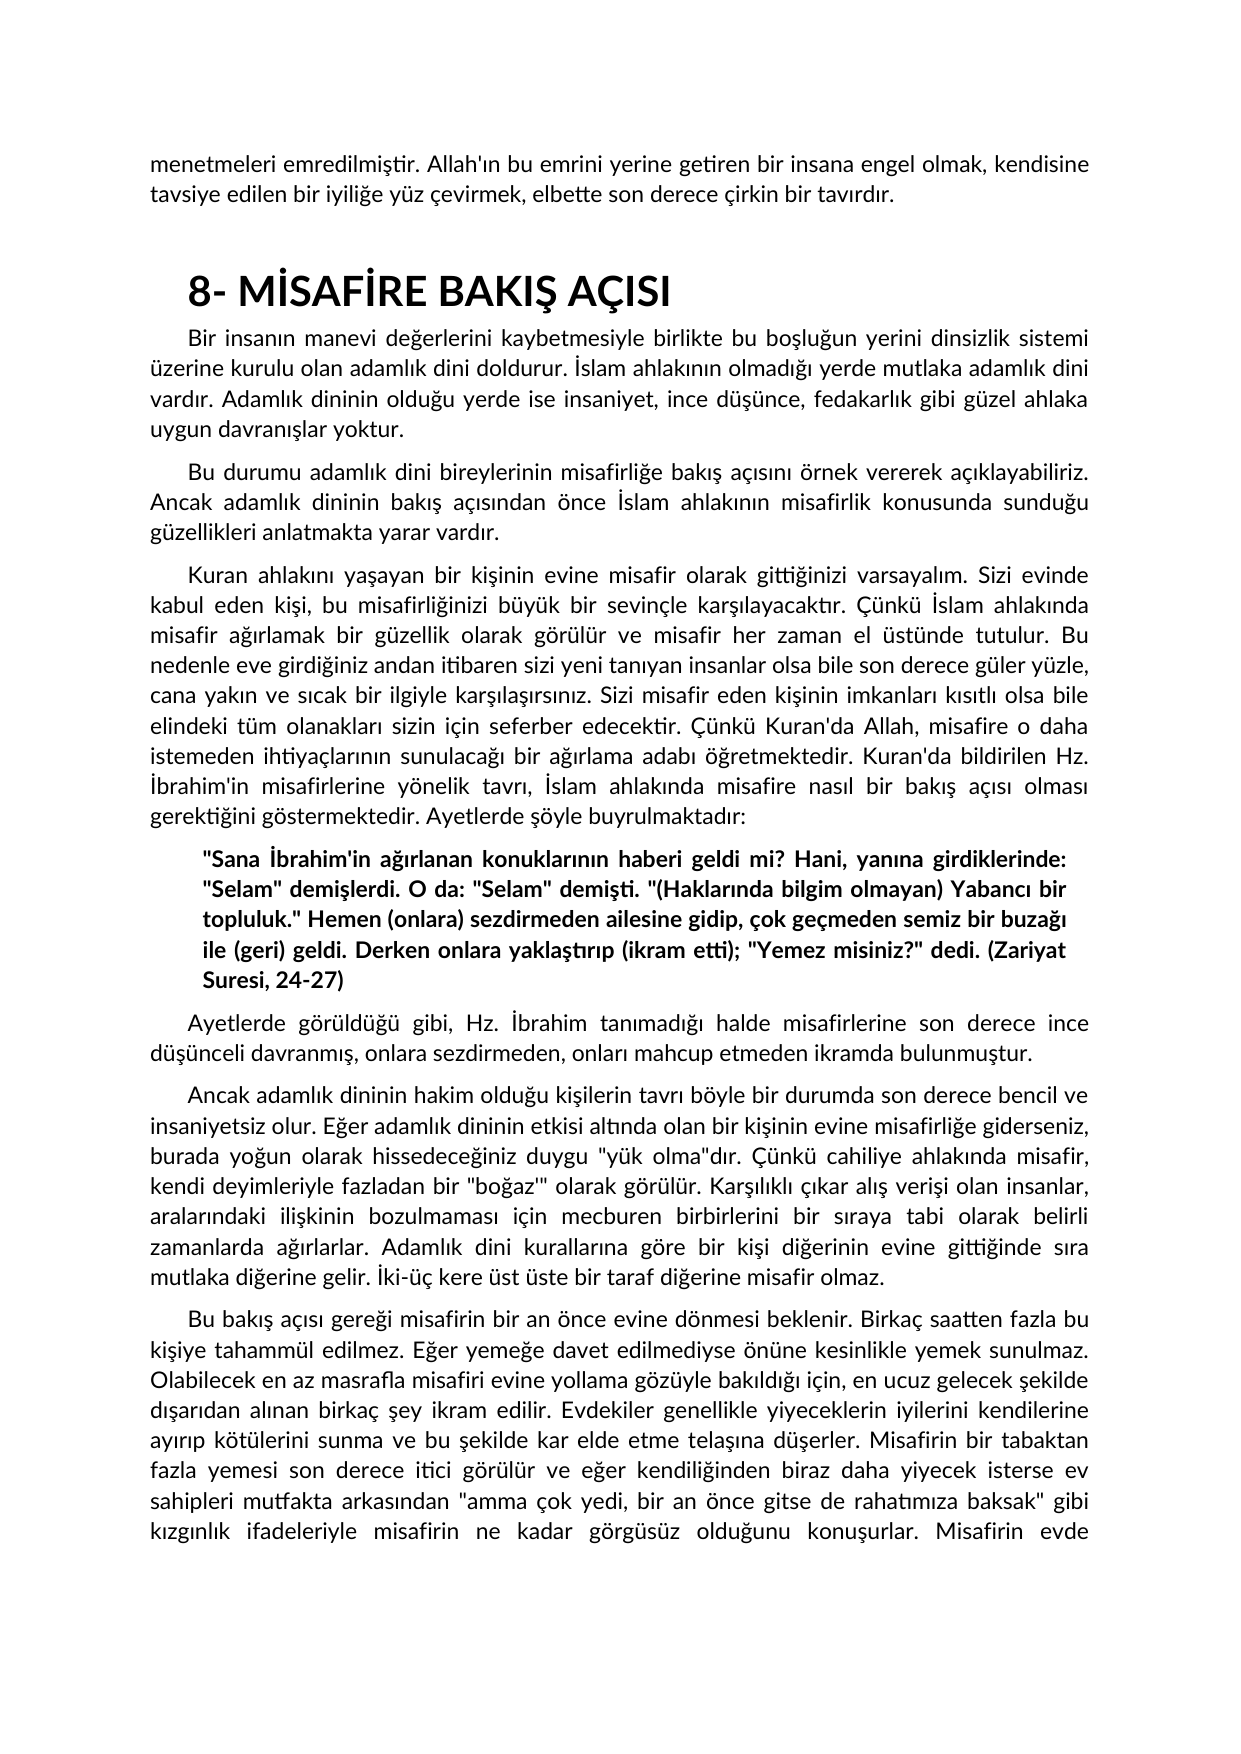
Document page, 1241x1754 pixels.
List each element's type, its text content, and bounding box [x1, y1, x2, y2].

text Bir insanın manevi değerlerini kaybetmesiyle birlikte bu boşluğun yerini dinsizlik sistemi üzerine kurulu olan adamlık dini doldurur. İslam ahlakının olmadığı yerde mutlaka adamlık dini vardır. Adamlık dininin olduğu yerde ise insaniyet, ince düşünce, fedakarlık gibi güzel ahlaka uygun davranışlar yoktur. [150, 324, 1090, 442]
text Ancak adamlık dininin hakim olduğu kişilerin tavrı böyle bir durumda son derece bencil ve insaniyetsiz olur. Eğer adamlık dininin etkisi altında olan bir kişinin evine misafirliğe giderseniz, burada yoğun olarak hissedeceğiniz duygu "yük olma"dır. Çünkü cahiliye ahlakında misafir, kendi deyimleriyle fazladan bir "boğaz'" olarak görülür. Karşılıklı çıkar alış verişi olan insanlar, aralarındaki ilişkinin bozulmaması için mecburen birbirlerini bir sıraya tabi olarak belirli zamanlarda ağırlarlar. Adamlık dini kurallarına göre bir kişi diğerinin evine gittiğinde sıra mutlaka diğerine gelir. İki-üç kere üst üste bir taraf diğerine misafir olmaz. [150, 1081, 1090, 1290]
text menetmeleri emredilmiştir. Allah'ın bu emrini yerine getiren bir insana engel olmak, kendisine tavsiye edilen bir iyiliğe yüz çevirmek, elbette son derece çirkin bir tavırdır. [150, 150, 1090, 208]
text Ayetlerde görüldüğü gibi, Hz. İbrahim tanımadığı halde misafirlerine son derece ince düşünceli davranmış, onlara sezdirmeden, onları mahcup etmeden ikramda bulunmuştur. [150, 1008, 1090, 1066]
text "Sana İbrahim'in ağırlanan konuklarının haberi geldi mi? Hani, yanına girdiklerinde: "Selam" demişlerdi. O da: "Selam" demişti. "(Haklarında bilgim olmayan) Yabancı bir topluluk." Hemen (onlara) sezdirmeden ailesine gidip, çok geçmeden semiz bir buzağı ile (geri) geldi. Derken onlara yaklaştırıp (ikram etti); "Yemez misiniz?" dedi. (Zariyat Suresi, 24-27) [202, 845, 1068, 993]
text Kuran ahlakını yaşayan bir kişinin evine misafir olarak gittiğinizi varsayalım. Sizi evinde kabul eden kişi, bu misafirliğinizi büyük bir sevinçle karşılayacaktır. Çünkü İslam ahlakında misafir ağırlamak bir güzellik olarak görülür ve misafir her zaman el üstünde tutulur. Bu nedenle eve girdiğiniz andan itibaren sizi yeni tanıyan insanlar olsa bile son derece güler yüzle, cana yakın ve sıcak bir ilgiyle karşılaşırsınız. Sizi misafir eden kişinin imkanları kısıtlı olsa bile elindeki tüm olanakları sizin için seferber edecektir. Çünkü Kuran'da Allah, misafire o daha istemeden ihtiyaçlarının sunulacağı bir ağırlama adabı öğretmektedir. Kuran'da bildirilen Hz. İbrahim'in misafirlerine yönelik tavrı, İslam ahlakında misafire nasıl bir bakış açısı olması gerektiğini göstermektedir. Ayetlerde şöyle buyrulmaktadır: [150, 560, 1090, 829]
text Bu durumu adamlık dini bireylerinin misafirliğe bakış açısını örnek vererek açıklayabiliriz. Ancak adamlık dininin bakış açısından önce İslam ahlakının misafirlik konusunda sunduğu güzellikleri anlatmakta yarar vardır. [150, 457, 1090, 545]
text Bu bakış açısı gereği misafirin bir an önce evine dönmesi beklenir. Birkaç saatten fazla bu kişiye tahammül edilmez. Eğer yemeğe davet edilmediyse önüne kesinlikle yemek sunulmaz. Olabilecek en az masrafla misafiri evine yollama gözüyle bakıldığı için, en ucuz gelecek şekilde dışarıdan alınan birkaç şey ikram edilir. Evdekiler genellikle yiyeceklerin iyilerini kendilerine ayırıp kötülerini sunma ve bu şekilde kar elde etme telaşına düşerler. Misafirin bir tabaktan fazla yemesi son derece itici görülür ve eğer kendiliğinden biraz daha yiyecek isterse ev sahipleri mutfakta arkasından "amma çok yedi, bir an önce gitse de rahatımıza baksak" gibi kızgınlık ifadeleriyle misafirin ne kadar görgüsüz olduğunu konuşurlar. Misafirin evde [150, 1305, 1090, 1544]
subtitle 8- MİSAFİRE BAKIŞ AÇISI [187, 266, 1090, 316]
